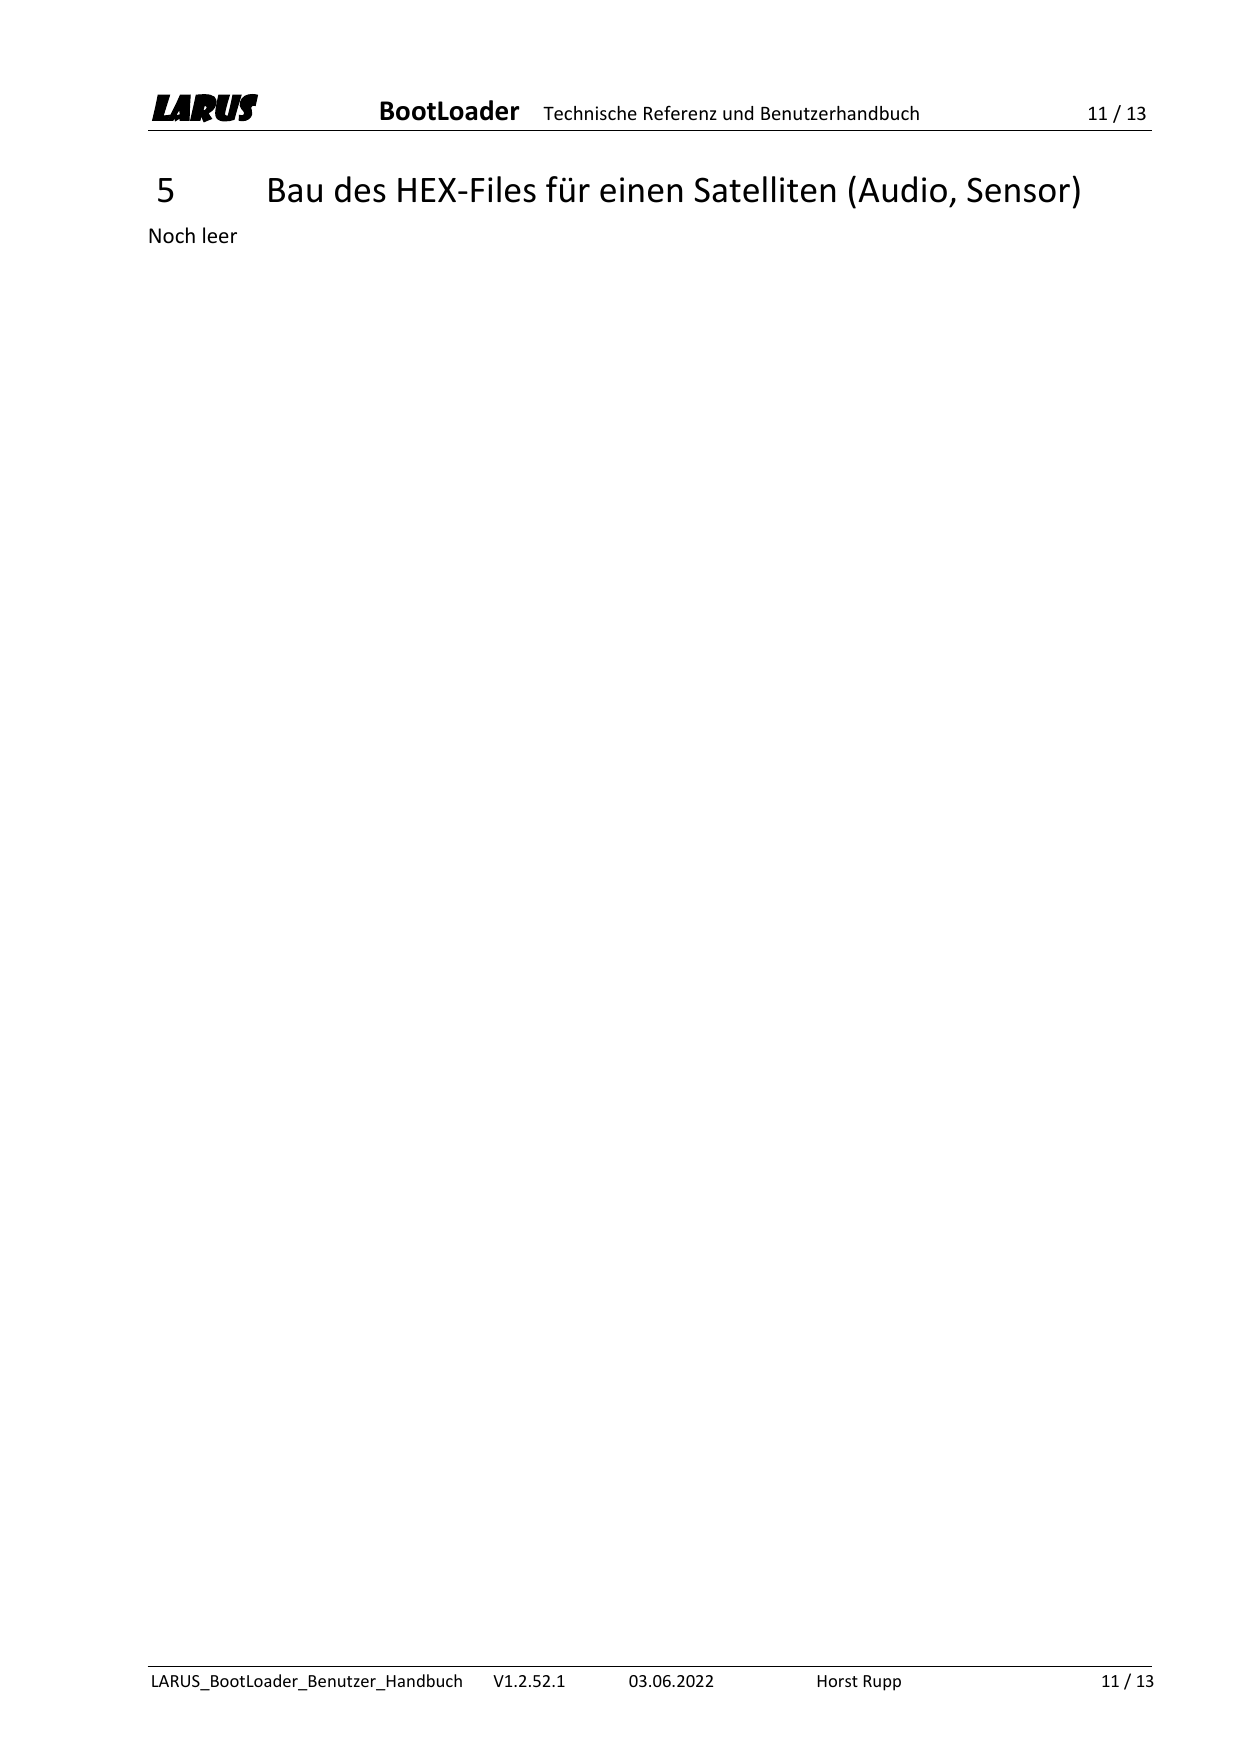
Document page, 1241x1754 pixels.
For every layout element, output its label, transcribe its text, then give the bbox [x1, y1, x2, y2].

text Noch leer [148, 221, 1152, 249]
subtitle Bau des HEX-Files für einen Satelliten (Audio, Sensor) [148, 166, 1128, 212]
